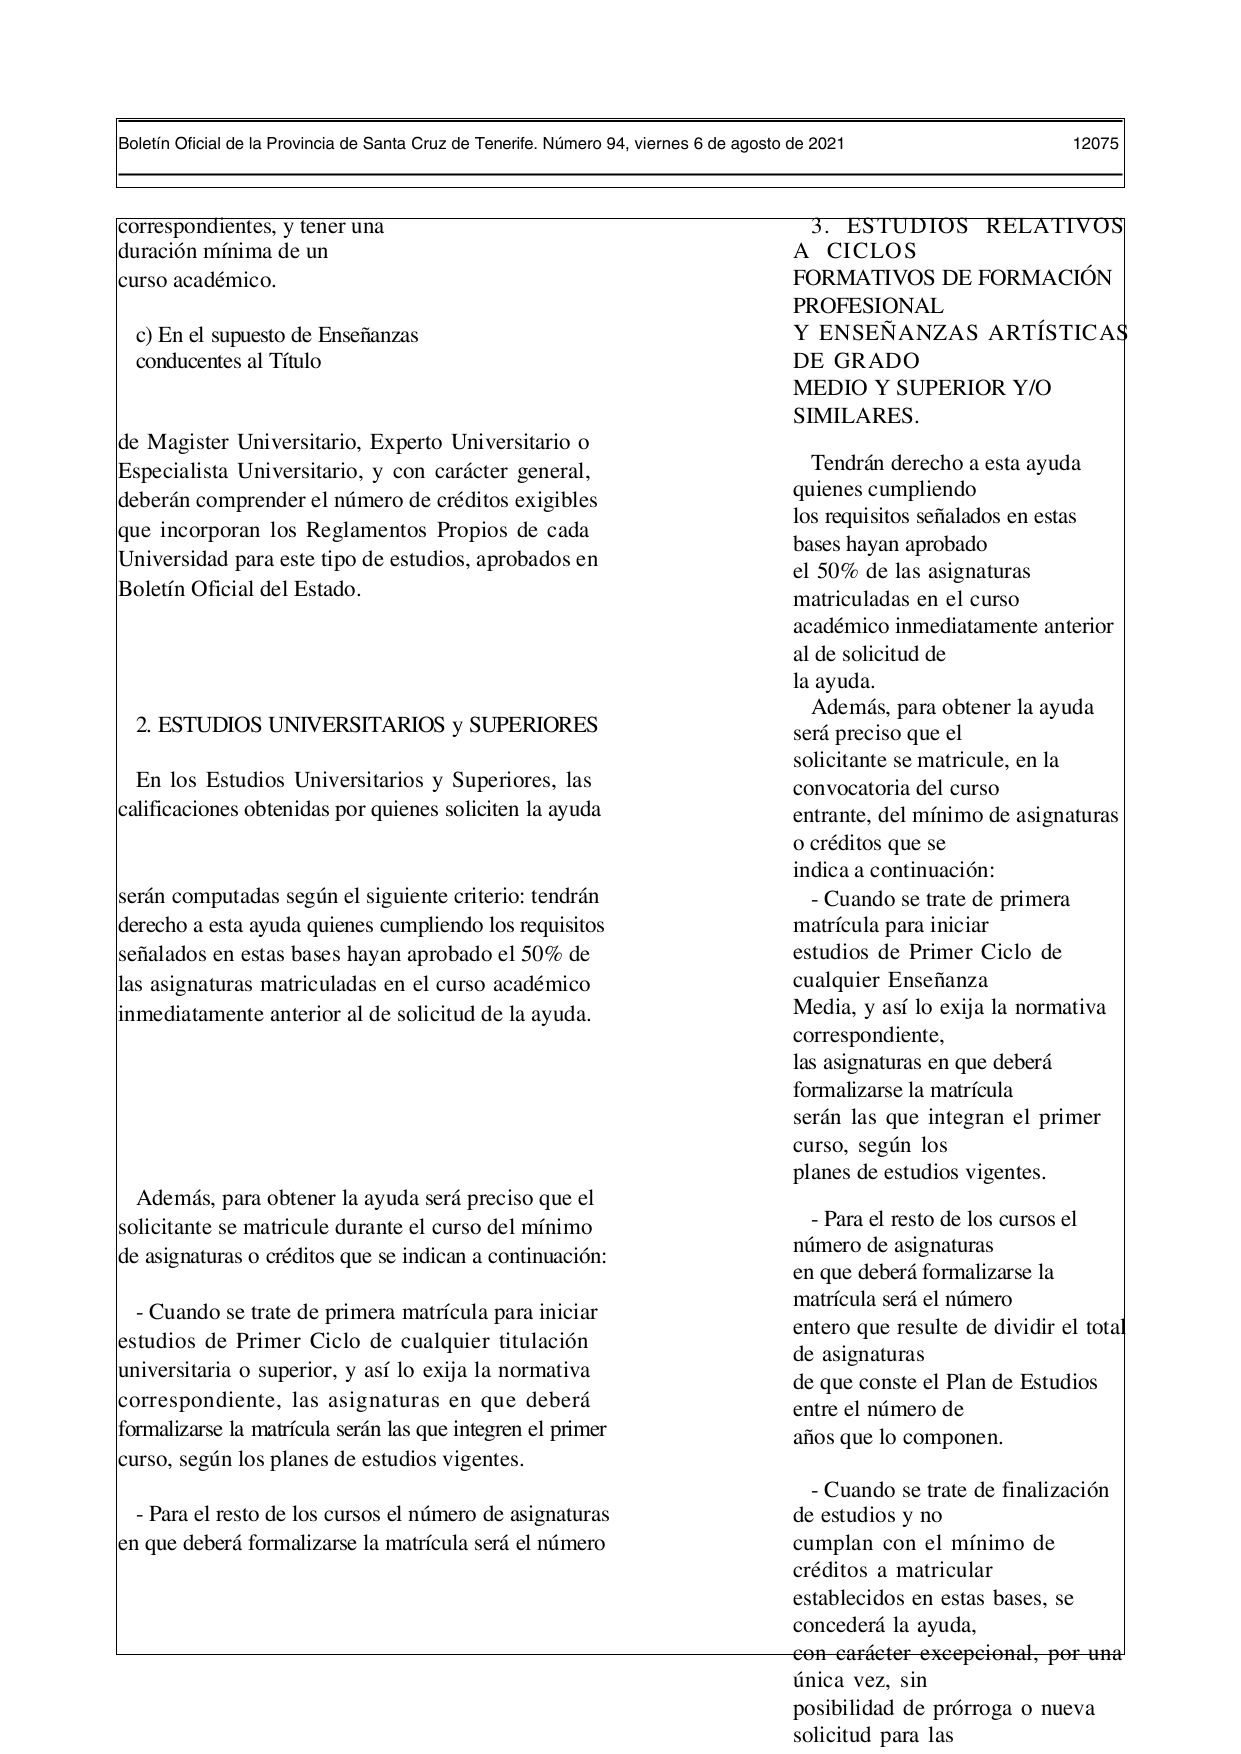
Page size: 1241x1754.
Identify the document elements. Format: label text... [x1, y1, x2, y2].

table_cell [648, 1185, 793, 1748]
table_cell Además, para obtener la ayuda será preciso que el solicitante se matricule, en la convocatoria del curso entrante, del mínimo de asignaturas o créditos que se indica a continuación: [793, 694, 1131, 883]
table_cell - Para el resto de los cursos el número de asignaturas en que deberá formalizarse la matrícula será el número entero que resulte de dividir el total de asignaturas de que conste el Plan de Estudios entre el número de años que lo componen. - Cuando se trate de finalización de estudios y no cumplan con el mínimo de créditos a matricular establecidos en estas bases, se concederá la ayuda, con carácter excepcional, por una única vez, sin posibilidad de prórroga o nueva solicitud para las [793, 1185, 1131, 1748]
table_cell - Cuando se trate de primera matrícula para iniciar estudios de Primer Ciclo de cualquier Enseñanza Media, y así lo exija la normativa correspondiente, las asignaturas en que deberá formalizarse la matrícula serán las que integran el primer curso, según los planes de estudios vigentes. [793, 883, 1131, 1185]
text Boletín Oficial de la Provincia de Santa Cruz de Tenerife. Número 94, viernes 6 de agosto de 2021 12075 [118, 133, 1230, 154]
table_cell 2. ESTUDIOS UNIVERSITARIOS y SUPERIORES En los Estudios Universitarios y Superiores, las calificaciones obtenidas por quienes soliciten la ayuda [118, 694, 647, 883]
table_cell [648, 883, 793, 1185]
table_cell serán computadas según el siguiente criterio: tendrán derecho a esta ayuda quienes cumpliendo los requisitos señalados en estas bases hayan aprobado el 50% de las asignaturas matriculadas en el curso académico inmediatamente anterior al de solicitud de la ayuda. [118, 883, 647, 1185]
table_header correspondientes, y tener una duración mínima de un curso académico. c) En el supuesto de Enseñanzas conducentes al Título [118, 213, 456, 429]
table_cell de Magister Universitario, Experto Universitario o Especialista Universitario, y con carácter general, deberán comprender el número de créditos exigibles que incorporan los Reglamentos Propios de cada Universidad para este tipo de estudios, aprobados en Boletín Oficial del Estado. [118, 429, 647, 694]
table_cell [648, 694, 793, 883]
table_cell [648, 429, 793, 694]
picture [117, 119, 1124, 187]
table_header [456, 213, 793, 429]
table_header 3. ESTUDIOS RELATIVOS A CICLOS FORMATIVOS DE FORMACIÓN PROFESIONAL Y ENSEÑANZAS ARTÍSTICAS DE GRADO MEDIO Y SUPERIOR Y/O SIMILARES. [793, 213, 1131, 429]
table_cell Tendrán derecho a esta ayuda quienes cumpliendo los requisitos señalados en estas bases hayan aprobado el 50% de las asignaturas matriculadas en el curso académico inmediatamente anterior al de solicitud de la ayuda. [793, 429, 1131, 694]
table_cell Además, para obtener la ayuda será preciso que el solicitante se matricule durante el curso del mínimo de asignaturas o créditos que se indican a continuación: - Cuando se trate de primera matrícula para iniciar estudios de Primer Ciclo de cualquier titulación universitaria o superior, y así lo exija la normativa correspondiente, las asignaturas en que deberá formalizarse la matrícula serán las que integren el primer curso, según los planes de estudios vigentes. - Para el resto de los cursos el número de asignaturas en que deberá formalizarse la matrícula será el número [118, 1185, 647, 1748]
